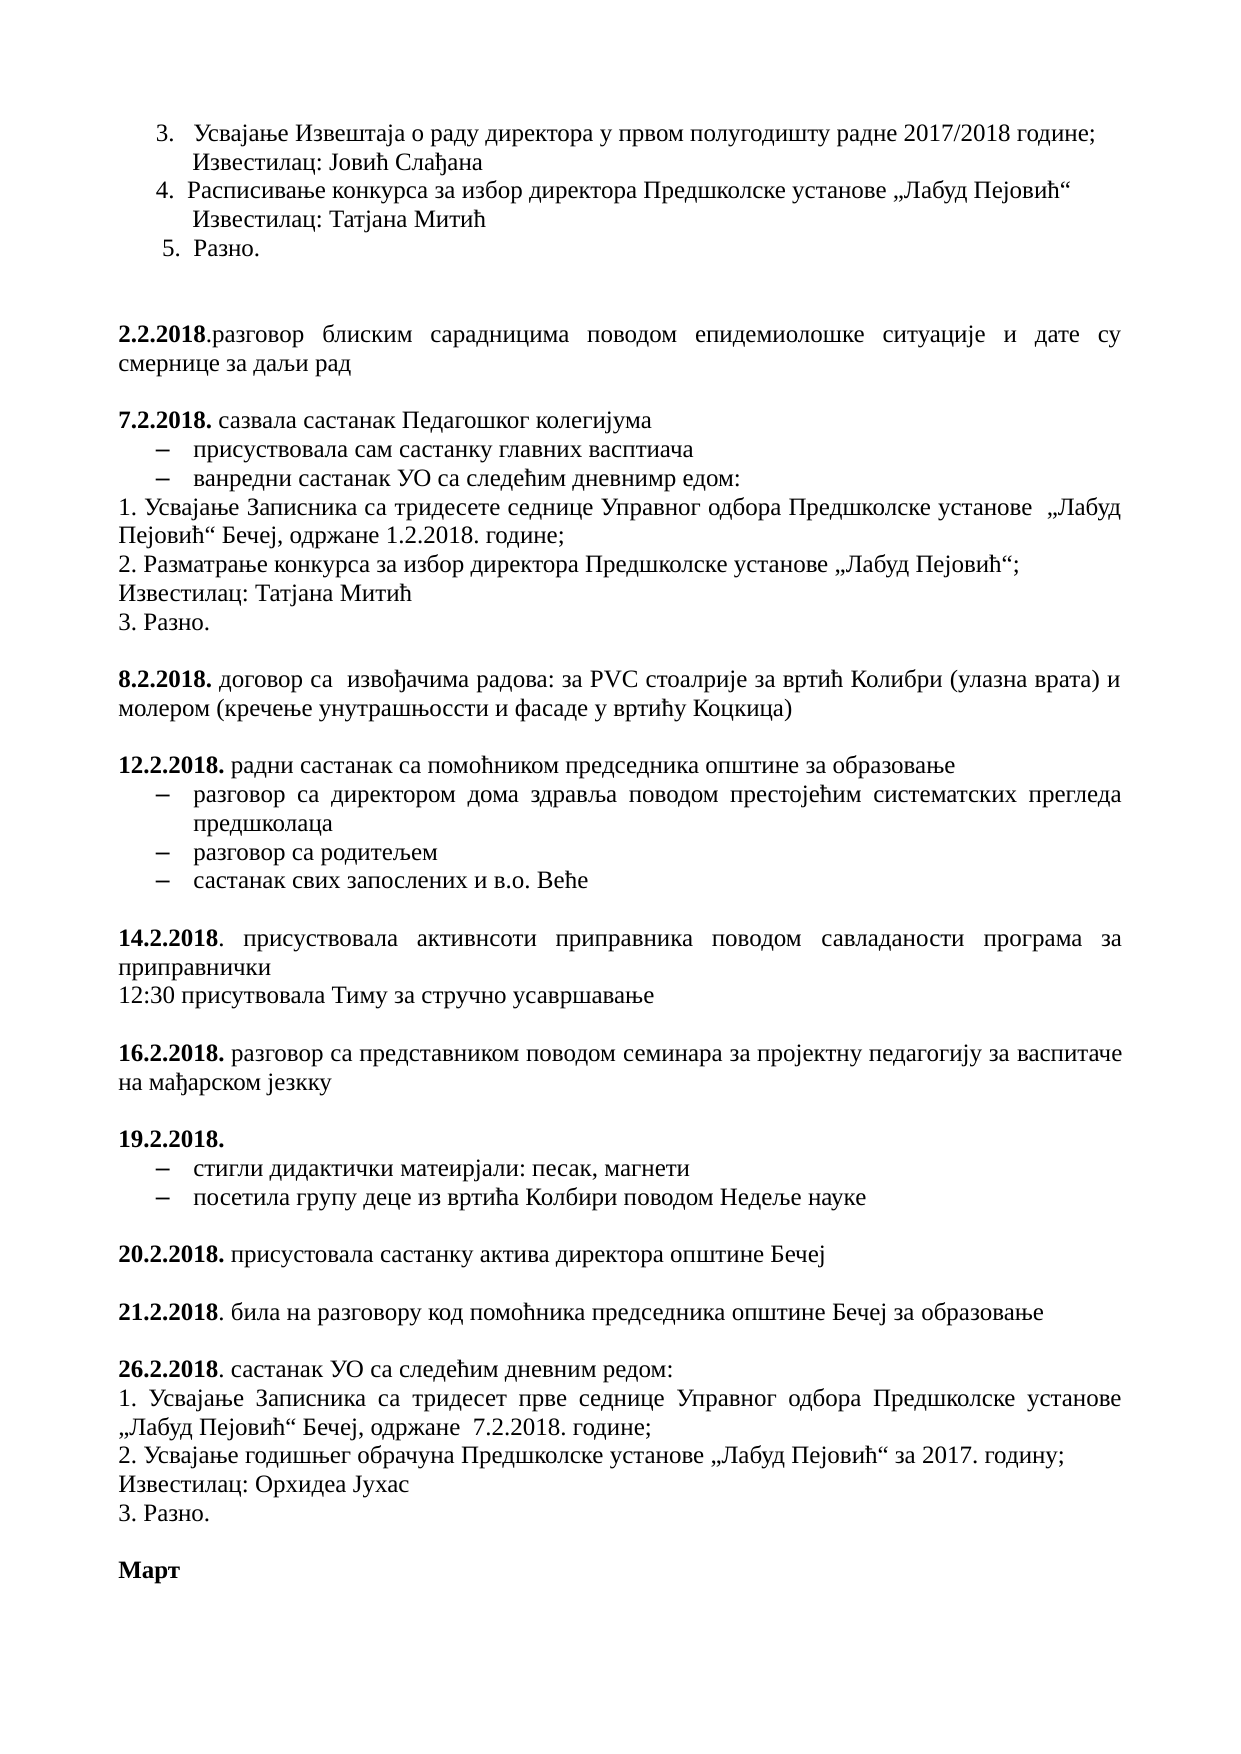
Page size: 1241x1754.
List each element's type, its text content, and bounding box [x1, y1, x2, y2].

text 20.2.2018. присустовала састанку актива директора општине Бечеј [118, 1239, 1122, 1268]
text 2. Усвајање годишњег обрачуна Предшколске установе „Лабуд Пејовић“ за 2017. годину; Известилац: Орхидеа Јухас [118, 1441, 1122, 1498]
text 21.2.2018. била на разговору код помоћника председника општине Бечеј за образовање [118, 1297, 1122, 1326]
text 3. Разно. [118, 607, 1122, 636]
text 2. Разматрање конкурса за избор директора Предшколске установе „Лабуд Пејовић“; Известилац: Татјана Митић [118, 549, 1122, 607]
list ванредни састанак УО са следећим дневнимр едом: [156, 463, 1122, 492]
text 8.2.2018. договор са извођачима радова: за PVC стоалрије за вртић Колибри (улазна врата) и молером (кречење унутрашњоссти и фасаде у вртићу Коцкица) [118, 664, 1122, 722]
list посетила групу деце из вртића Колбири поводом Недеље науке [156, 1182, 1122, 1211]
text 7.2.2018. сазвала састанак Педагошког колегијума [118, 406, 1122, 434]
text 3. Усвајање Извештаја о раду директора у првом полугодишту радне 2017/2018 године; [118, 118, 1122, 147]
text 14.2.2018. присуствовала активнсоти приправника поводом савладаности програма за приправнички [118, 923, 1122, 981]
text Известилац: Јовић Слађана [118, 147, 1122, 176]
text 2.2.2018.разговор блиским сарадницима поводом епидемиолошке ситуације и дате су смернице за даљи рад [118, 319, 1122, 377]
text 4. Расписивање конкурса за избор директора Предшколске установе „Лабуд Пејовић“ [118, 176, 1122, 204]
text 5. Разно. [118, 233, 1122, 262]
text 19.2.2018. [118, 1124, 1122, 1153]
list састанак свих запослених и в.о. Веће [156, 866, 1122, 894]
text 1. Усвајање Записника са тридесет прве седнице Управног одбора Предшколске установе „Лабуд Пејовић“ Бечеј, одржане 7.2.2018. године; [118, 1383, 1122, 1441]
text Март [118, 1556, 1122, 1584]
list разговор са директором дома здравља поводом престојећим систематских прегледа предшколаца [156, 779, 1122, 837]
text 16.2.2018. разговор са представником поводом семинара за пројектну педагогију за васпитаче на мађарском језкку [118, 1038, 1122, 1096]
text 26.2.2018. састанак УО са следећим дневним редом: [118, 1354, 1122, 1383]
text 1. Усвајање Записника са тридесете седнице Управног одбора Предшколске установе „Лабуд Пејовић“ Бечеј, одржане 1.2.2018. године; [118, 492, 1122, 549]
text 3. Разно. [118, 1498, 1122, 1527]
list присуствовала сам састанку главних васптиача [156, 434, 1122, 463]
text Известилац: Татјана Митић [118, 204, 1122, 233]
text 12.2.2018. радни састанак са помоћником председника општине за образовање [118, 751, 1122, 779]
text 12:30 присутвовала Тиму за стручно усавршавање [118, 981, 1122, 1009]
list разговор са родитељем [156, 837, 1122, 866]
list стигли дидактички матеирјали: песак, магнети [156, 1153, 1122, 1182]
